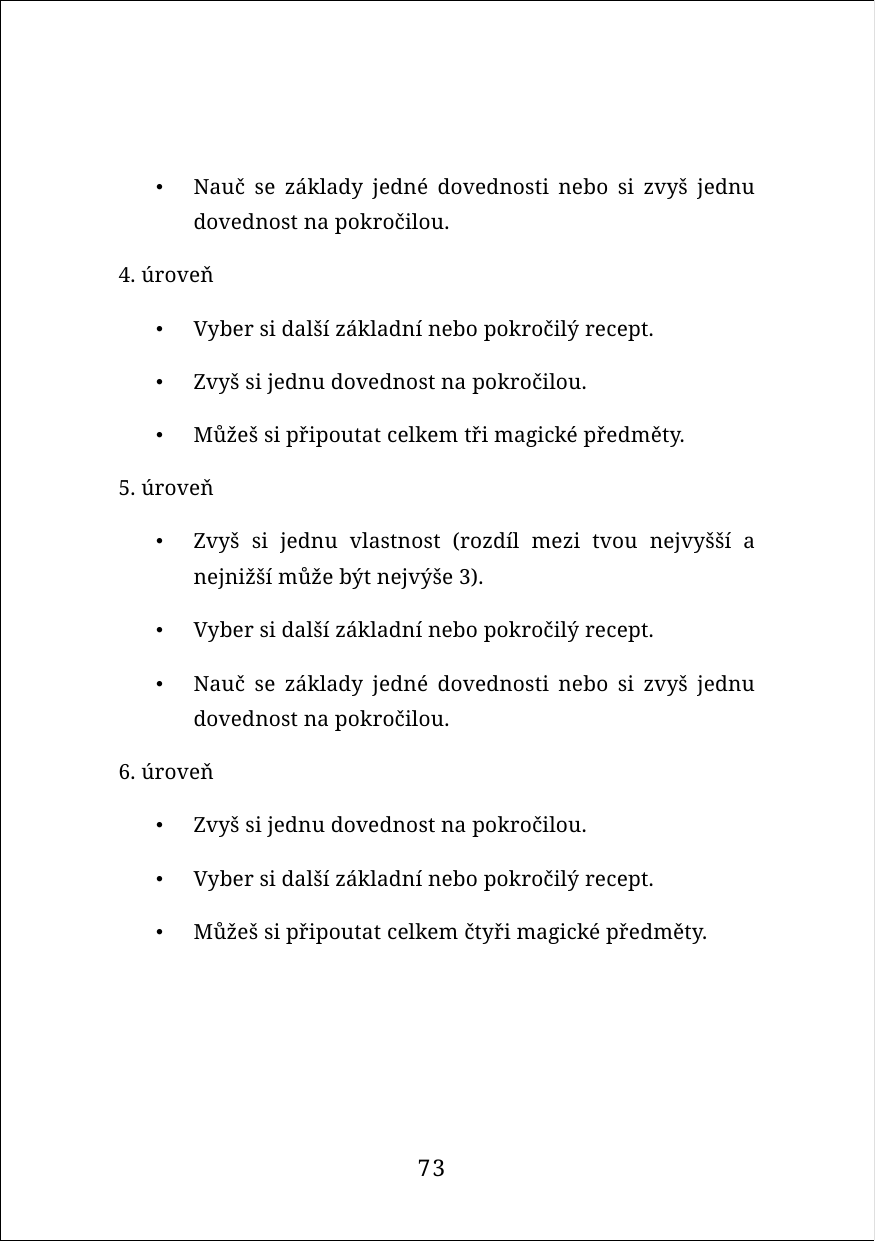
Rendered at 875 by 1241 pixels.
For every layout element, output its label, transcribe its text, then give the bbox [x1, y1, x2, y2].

list Můžeš si připoutat celkem čtyři magické předměty. [156, 917, 756, 946]
text 5. úroveň [118, 473, 756, 502]
list Nauč se základy jedné dovednosti nebo si zvyš jednu dovednost na pokročilou. [156, 669, 756, 733]
list Vyber si další základní nebo pokročilý recept. [156, 314, 756, 342]
list Zvyš si jednu vlastnost (rozdíl mezi tvou nejvyšší a nejnižší může být nejvýše 3). [156, 527, 756, 591]
list Můžeš si připoutat celkem tři magické předměty. [156, 420, 756, 449]
text 4. úroveň [118, 261, 756, 289]
list Nauč se základy jedné dovednosti nebo si zvyš jednu dovednost na pokročilou. [156, 172, 756, 236]
list Vyber si další základní nebo pokročilý recept. [156, 615, 756, 644]
list Zvyš si jednu dovednost na pokročilou. [156, 367, 756, 395]
text 6. úroveň [118, 757, 756, 786]
list Vyber si další základní nebo pokročilý recept. [156, 864, 756, 892]
list Zvyš si jednu dovednost na pokročilou. [156, 811, 756, 839]
